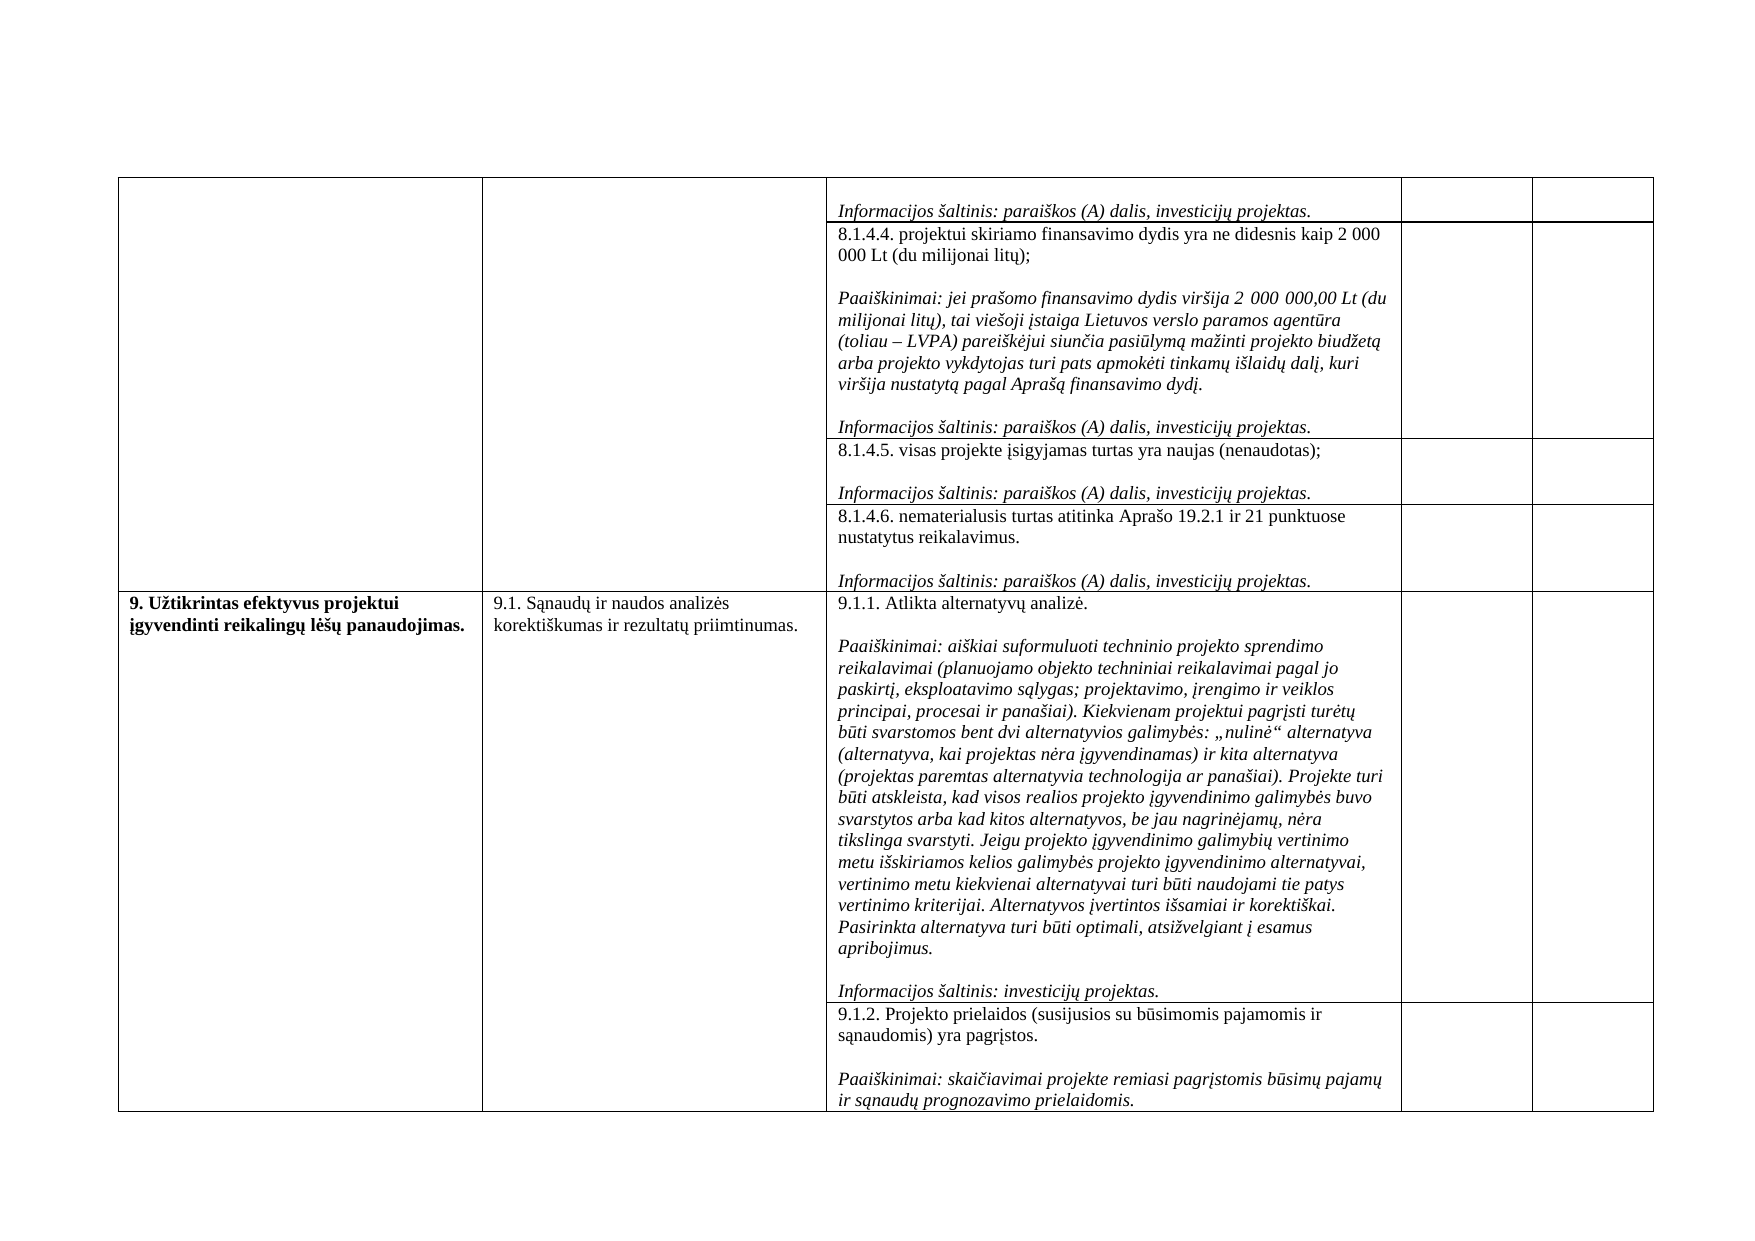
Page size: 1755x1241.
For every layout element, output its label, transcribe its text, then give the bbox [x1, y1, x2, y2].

table_cell [1402, 592, 1532, 1002]
table_cell 9.1.2. Projekto prielaidos (susijusios su būsimomis pajamomis ir sąnaudomis) yra pagrįstos. Paaiškinimai: skaičiavimai projekte remiasi pagrįstomis būsimų pajamų ir sąnaudų prognozavimo prielaidomis. [827, 1003, 1401, 1111]
table_cell [1533, 592, 1653, 1002]
table_cell 8.1.4.5. visas projekte įsigyjamas turtas yra naujas (nenaudotas); Informacijos šaltinis: paraiškos (A) dalis, investicijų projektas. [827, 439, 1401, 504]
table_cell [1533, 505, 1653, 591]
table_cell [1402, 439, 1532, 504]
table_cell [483, 178, 826, 591]
table_cell [1402, 178, 1532, 221]
table_cell [1402, 505, 1532, 591]
table_cell [1533, 223, 1653, 438]
table_cell [1533, 1003, 1653, 1111]
table_cell 9. Užtikrintas efektyvus projektui įgyvendinti reikalingų lėšų panaudojimas. [119, 592, 482, 1111]
table_cell [1402, 1003, 1532, 1111]
table_cell [1402, 223, 1532, 438]
table_cell [1533, 178, 1653, 221]
table_cell 8.1.4.6. nematerialusis turtas atitinka Aprašo 19.2.1 ir 21 punktuose nustatytus reikalavimus. Informacijos šaltinis: paraiškos (A) dalis, investicijų projektas. [827, 505, 1401, 591]
table_cell 8.1.4.4. projektui skiriamo finansavimo dydis yra ne didesnis kaip 2 000 000 Lt (du milijonai litų); Paaiškinimai: jei prašomo finansavimo dydis viršija 2 000 000,00 Lt (du milijonai litų), tai viešoji įstaiga Lietuvos verslo paramos agentūra (toliau – LVPA) pareiškėjui siunčia pasiūlymą mažinti projekto biudžetą arba projekto vykdytojas turi pats apmokėti tinkamų išlaidų dalį, kuri viršija nustatytą pagal Aprašą finansavimo dydį. Informacijos šaltinis: paraiškos (A) dalis, investicijų projektas. [827, 223, 1401, 438]
table_cell 9.1.1. Atlikta alternatyvų analizė. Paaiškinimai: aiškiai suformuluoti techninio projekto sprendimo reikalavimai (planuojamo objekto techniniai reikalavimai pagal jo paskirtį, eksploatavimo sąlygas; projektavimo, įrengimo ir veiklos principai, procesai ir panašiai). Kiekvienam projektui pagrįsti turėtų būti svarstomos bent dvi alternatyvios galimybės: „nulinė“ alternatyva (alternatyva, kai projektas nėra įgyvendinamas) ir kita alternatyva (projektas paremtas alternatyvia technologija ar panašiai). Projekte turi būti atskleista, kad visos realios projekto įgyvendinimo galimybės buvo svarstytos arba kad kitos alternatyvos, be jau nagrinėjamų, nėra tikslinga svarstyti. Jeigu projekto įgyvendinimo galimybių vertinimo metu išskiriamos kelios galimybės projekto įgyvendinimo alternatyvai, vertinimo metu kiekvienai alternatyvai turi būti naudojami tie patys vertinimo kriterijai. Alternatyvos įvertintos išsamiai ir korektiškai. Pasirinkta alternatyva turi būti optimali, atsižvelgiant į esamus apribojimus. Informacijos šaltinis: investicijų projektas. [827, 592, 1401, 1002]
table_cell Informacijos šaltinis: paraiškos (A) dalis, investicijų projektas. [827, 178, 1401, 221]
table_cell [1533, 439, 1653, 504]
table_cell 9.1. Sąnaudų ir naudos analizės korektiškumas ir rezultatų priimtinumas. [483, 592, 826, 1111]
table_cell [119, 178, 482, 591]
